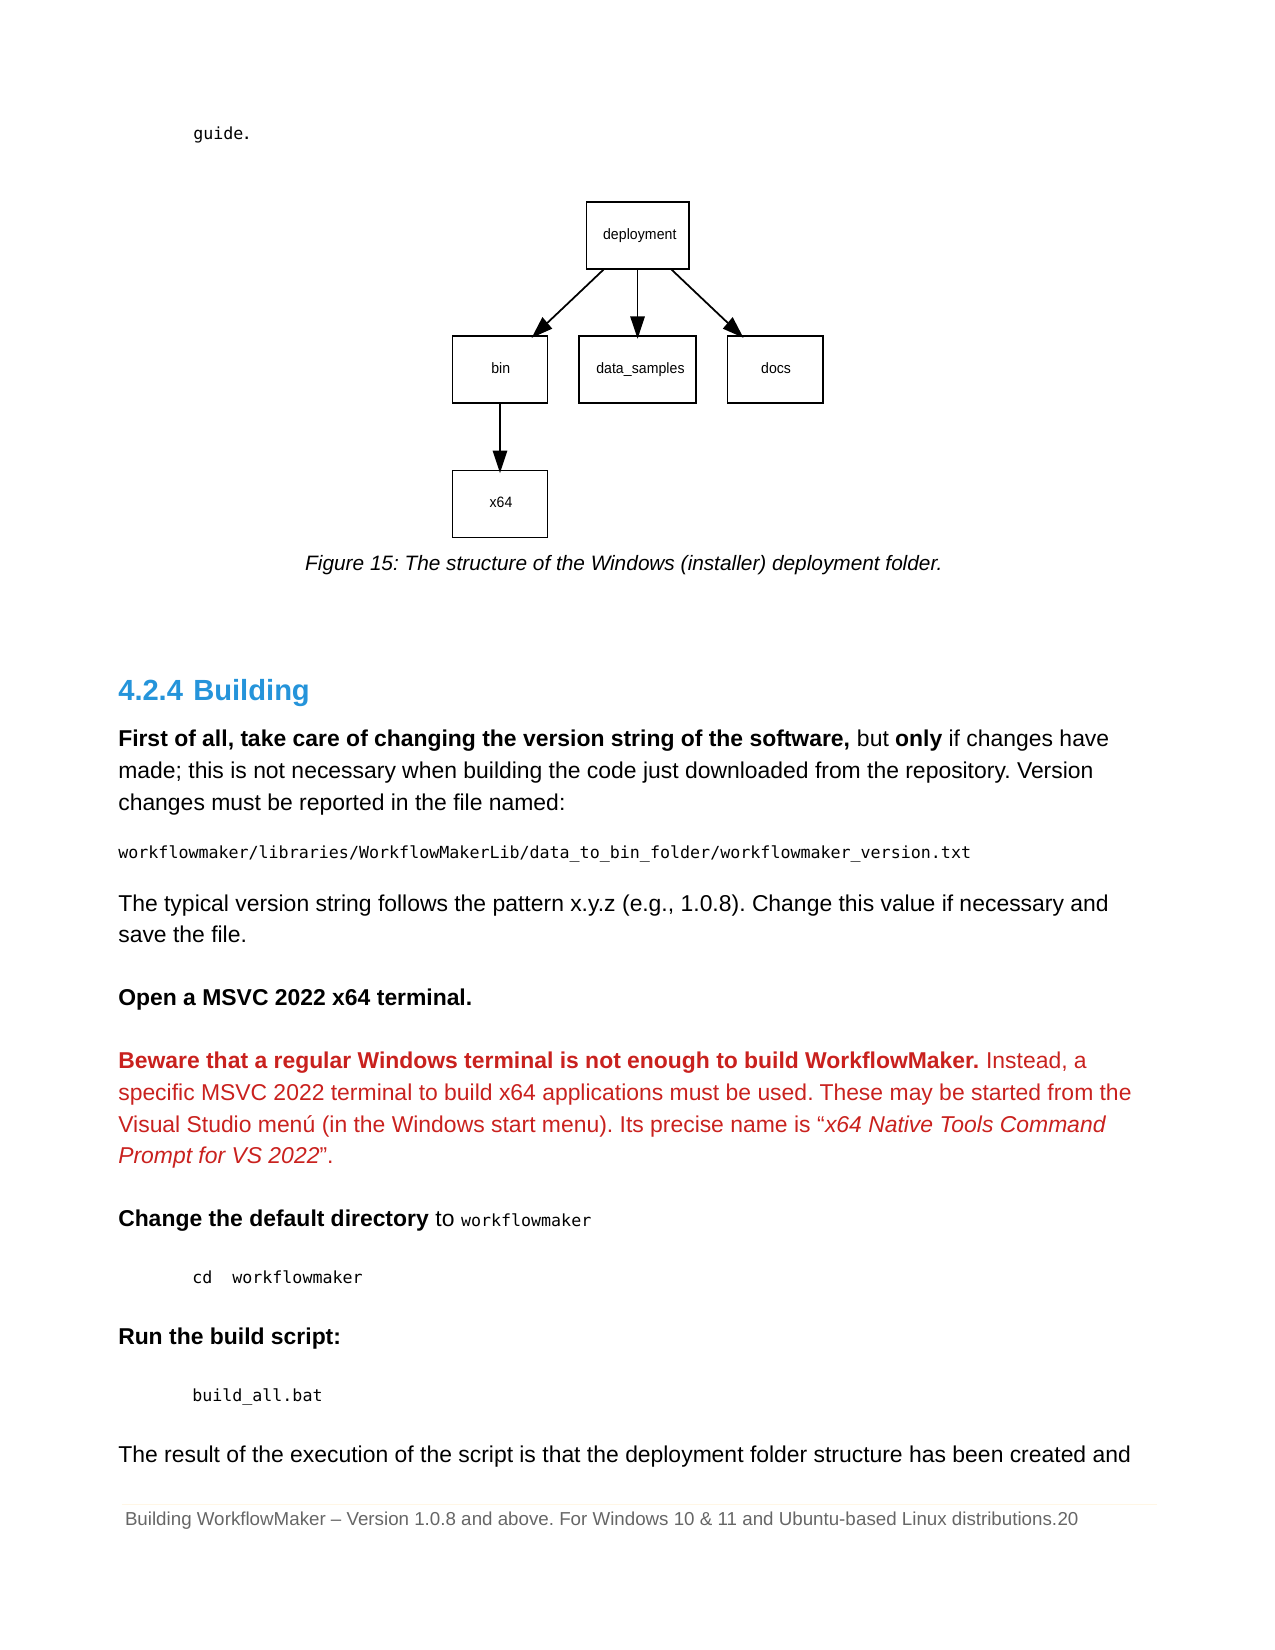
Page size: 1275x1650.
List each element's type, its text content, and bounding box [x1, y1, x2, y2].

subtitle Building [118, 673, 1157, 706]
text First of all, take care of changing the version string of the software, but only if changes have made; this is not necessary when building the code just downloaded from the repository. Version changes must be reported in the file named: [118, 725, 1157, 815]
text build_all.bat [192, 1386, 1157, 1406]
text Beware that a regular Windows terminal is not enough to build WorkflowMaker. Instead, a specific MSVC 2022 terminal to build x64 applications must be used. These may be started from the Visual Studio menú (in the Windows start menu). Its precise name is “x64 Native Tools Command Prompt for VS 2022”. [118, 1047, 1157, 1168]
text Figure 15: The structure of the Windows (installer) deployment folder. [305, 194, 970, 574]
text cd workflowmaker [192, 1268, 1157, 1288]
text Open a MSVC 2022 x64 terminal. [118, 984, 1157, 1011]
text Run the build script: [118, 1323, 1157, 1349]
text workflowmaker/libraries/WorkflowMakerLib/data_to_bin_folder/workflowmaker_version.txt [118, 843, 1157, 863]
text Change the default directory to workflowmaker [118, 1205, 1157, 1232]
text The typical version string follows the pattern x.y.z (e.g., 1.0.8). Change this value if necessary and save the file. [118, 890, 1157, 948]
list guide. [156, 118, 1157, 144]
text The result of the execution of the script is that the deployment folder structure has been created and [118, 1441, 1157, 1467]
